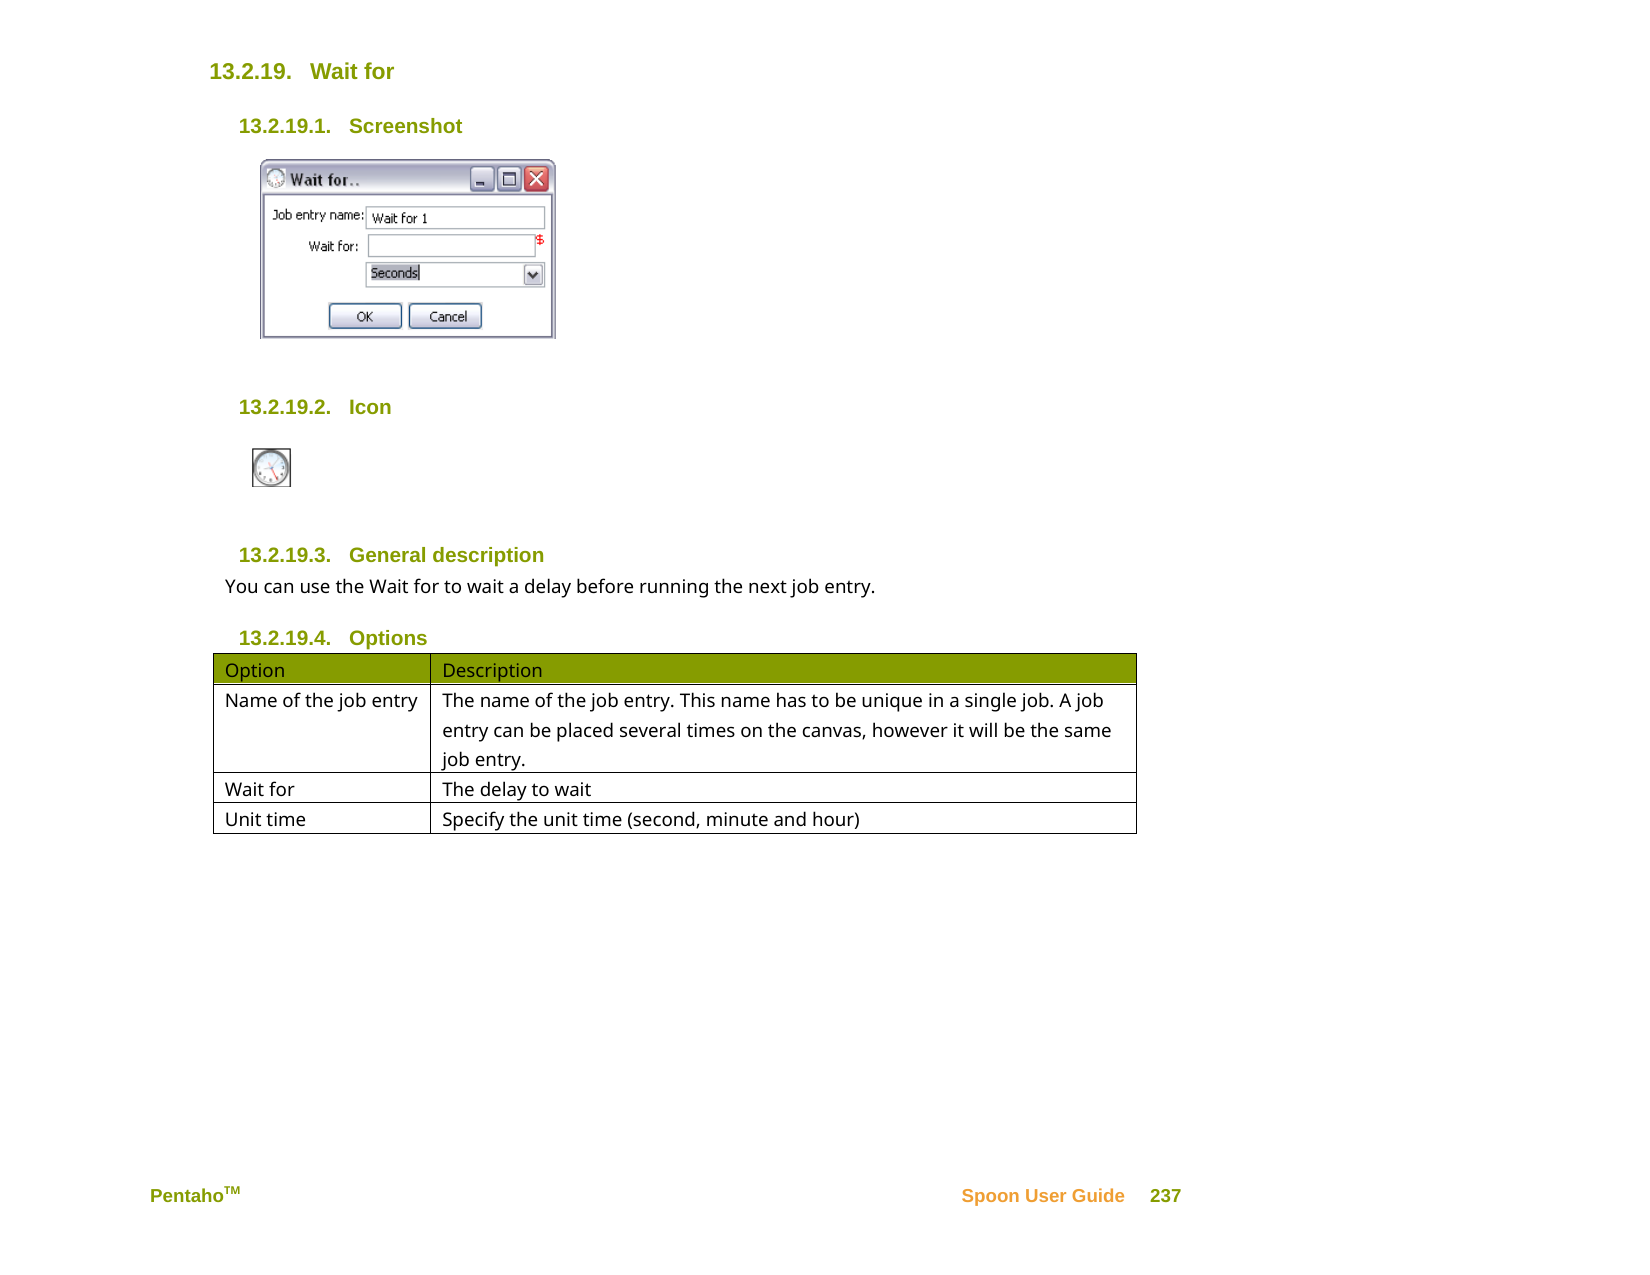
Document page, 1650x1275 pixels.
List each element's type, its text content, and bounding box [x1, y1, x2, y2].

table_cell The name of the job entry. This name has to be unique in a single job. A job entry can be placed several times on the canvas, however it will be the same job entry. [431, 685, 1136, 772]
subtitle Wait for [209, 52, 1500, 87]
table_cell The delay to wait [431, 773, 1136, 802]
table_cell Wait for [214, 773, 430, 802]
table_header Description [431, 654, 1136, 683]
table_cell Unit time [214, 803, 430, 832]
subtitle Screenshot [239, 106, 1500, 141]
text You can use the Wait for to wait a delay before running the next job entry. [225, 570, 1500, 599]
subtitle Icon [239, 386, 1500, 421]
table_cell Name of the job entry [214, 685, 430, 772]
table_header Option [214, 654, 430, 683]
subtitle General description [239, 534, 1500, 569]
subtitle Options [239, 618, 1500, 653]
table_cell Specify the unit time (second, minute and hour) [431, 803, 1136, 832]
